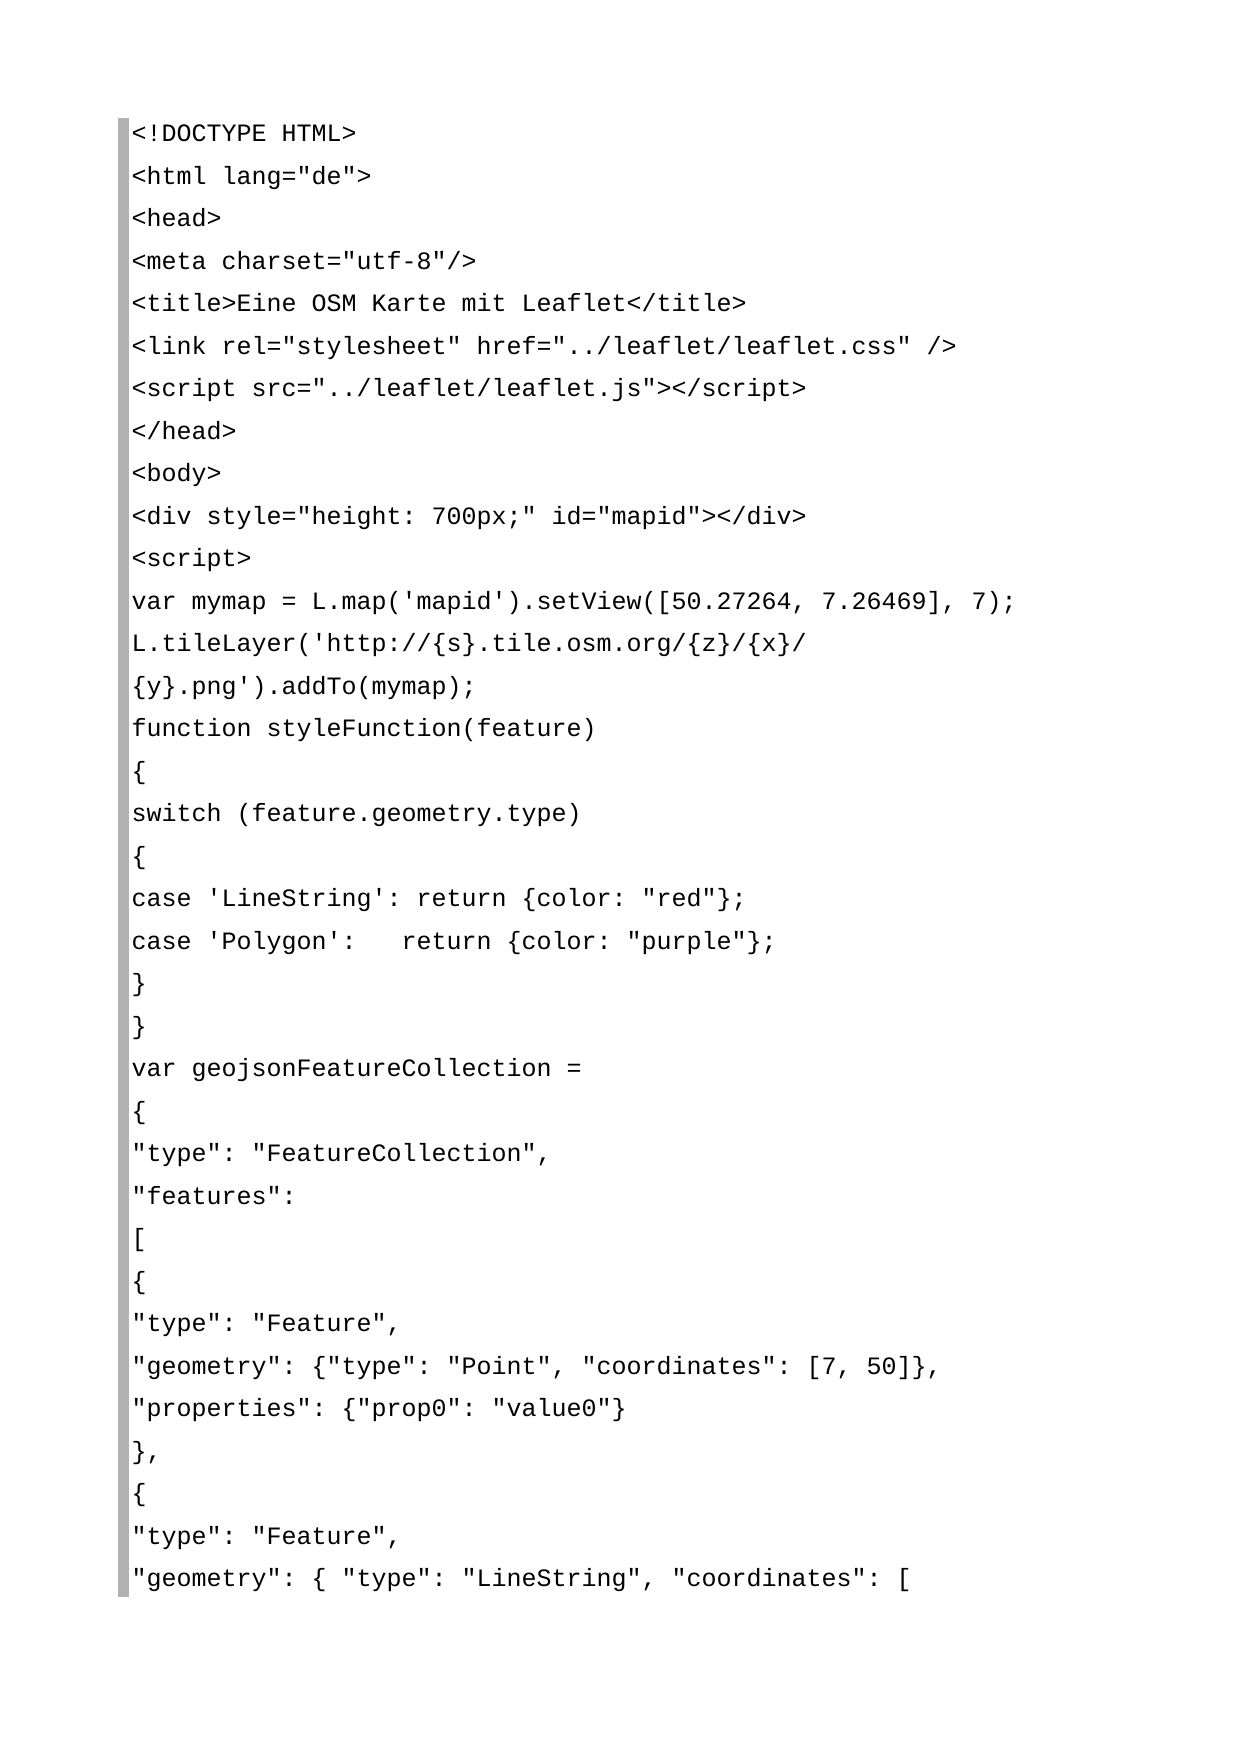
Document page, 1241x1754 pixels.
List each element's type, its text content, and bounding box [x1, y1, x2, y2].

text "geometry": {"type": "Point", "coordinates": [7, 50]}, [129, 1351, 1122, 1382]
text L.tileLayer('http://{s}.tile.osm.org/{z}/{x}/{y}.png').addTo(mymap); [129, 628, 1122, 702]
text <script src="../leaflet/leaflet.js"></script> [129, 373, 1122, 404]
text case 'Polygon': return {color: "purple"}; [129, 926, 1122, 957]
text }, [129, 1436, 1122, 1467]
text function styleFunction(feature) [129, 713, 1122, 744]
text case 'LineString': return {color: "red"}; [129, 883, 1122, 914]
text "geometry": { "type": "LineString", "coordinates": [ [129, 1563, 1122, 1597]
text switch (feature.geometry.type) [129, 798, 1122, 829]
text { [129, 1096, 1122, 1127]
text <body> [129, 458, 1122, 489]
text { [129, 756, 1122, 787]
text { [129, 1478, 1122, 1509]
text } [129, 1011, 1122, 1042]
text <head> [129, 203, 1122, 234]
text <script> [129, 543, 1122, 574]
text <meta charset="utf-8"/> [129, 246, 1122, 277]
text "type": "FeatureCollection", [129, 1138, 1122, 1169]
text [ [129, 1223, 1122, 1254]
text "features": [129, 1181, 1122, 1212]
text <html lang="de"> [129, 161, 1122, 192]
text <title>Eine OSM Karte mit Leaflet</title> [129, 288, 1122, 319]
text } [129, 968, 1122, 999]
text var mymap = L.map('mapid').setView([50.27264, 7.26469], 7); [129, 586, 1122, 617]
text { [129, 1266, 1122, 1297]
text <!DOCTYPE HTML> [129, 118, 1122, 149]
text <link rel="stylesheet" href="../leaflet/leaflet.css" /> [129, 331, 1122, 362]
text "properties": {"prop0": "value0"} [129, 1393, 1122, 1424]
text <div style="height: 700px;" id="mapid"></div> [129, 501, 1122, 532]
text "type": "Feature", [129, 1308, 1122, 1339]
text </head> [129, 416, 1122, 447]
text var geojsonFeatureCollection = [129, 1053, 1122, 1084]
text "type": "Feature", [129, 1521, 1122, 1552]
text { [129, 841, 1122, 872]
